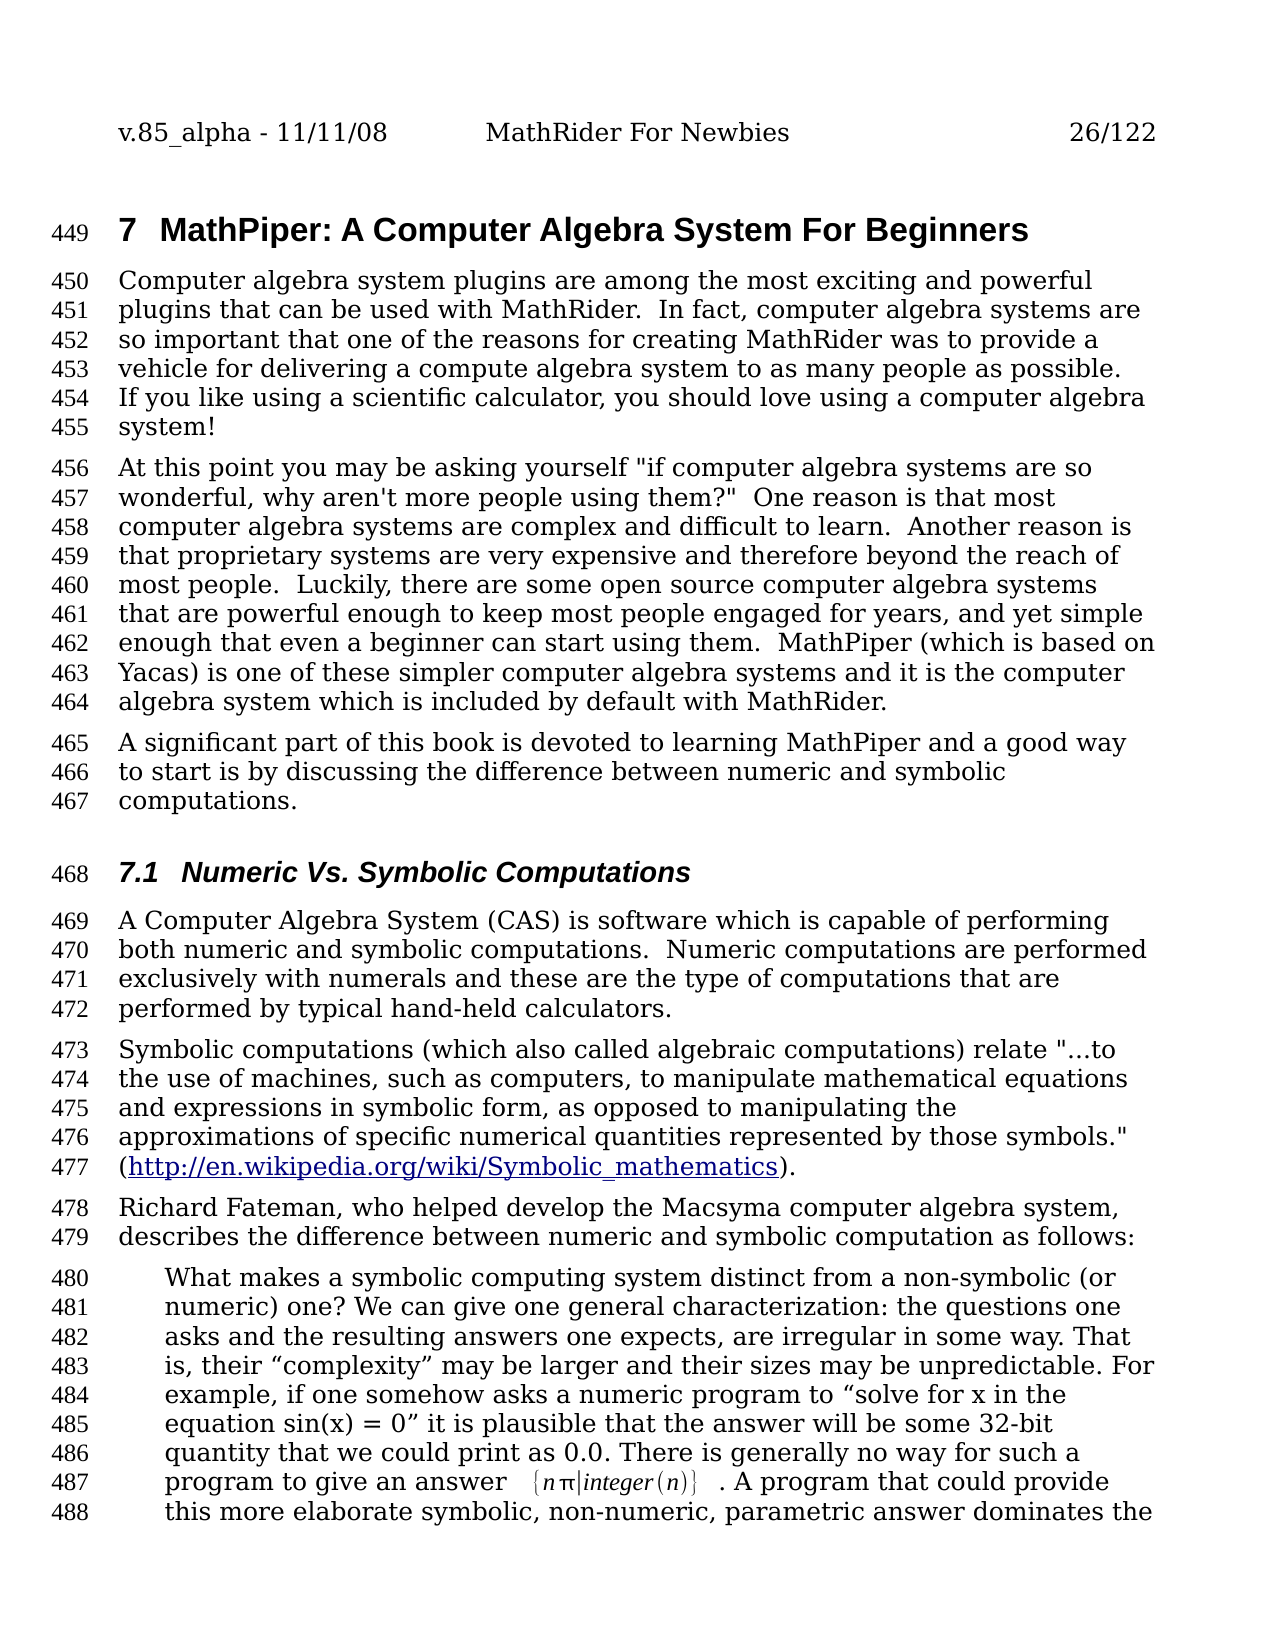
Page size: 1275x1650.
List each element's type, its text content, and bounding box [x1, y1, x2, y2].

subtitle Numeric Vs. Symbolic Computations [118, 855, 1157, 888]
text Symbolic computations (which also called algebraic computations) relate "...to the use of machines, such as computers, to manipulate mathematical equations and expressions in symbolic form, as opposed to manipulating the approximations of specific numerical quantities represented by those symbols." (http://en.wikipedia.org/wiki/Symbolic_mathematics). [118, 1035, 1157, 1181]
subtitle MathPiper: A Computer Algebra System For Beginners [118, 210, 1157, 248]
text Computer algebra system plugins are among the most exciting and powerful plugins that can be used with MathRider. In fact, computer algebra systems are so important that one of the reasons for creating MathRider was to provide a vehicle for delivering a compute algebra system to as many people as possible. If you like using a scientific calculator, you should love using a computer algebra system! [118, 266, 1157, 441]
text What makes a symbolic computing system distinct from a non-symbolic (or numeric) one? We can give one general characterization: the questions one asks and the resulting answers one expects, are irregular in some way. That is, their “complexity” may be larger and their sizes may be unpredictable. For example, if one somehow asks a numeric program to “solve for x in the equation sin(x) = 0” it is plausible that the answer will be some 32-bit quantity that we could print as 0.0. There is generally no way for such a program to give an answer . A program that could provide this more elaborate symbolic, non-numeric, parametric answer dominates the [164, 1263, 1157, 1526]
text At this point you may be asking yourself "if computer algebra systems are so wonderful, why aren't more people using them?" One reason is that most computer algebra systems are complex and difficult to learn. Another reason is that proprietary systems are very expensive and therefore beyond the reach of most people. Luckily, there are some open source computer algebra systems that are powerful enough to keep most people engaged for years, and yet simple enough that even a beginner can start using them. MathPiper (which is based on Yacas) is one of these simpler computer algebra systems and it is the computer algebra system which is included by default with MathRider. [118, 453, 1157, 716]
text A significant part of this book is devoted to learning MathPiper and a good way to start is by discussing the difference between numeric and symbolic computations. [118, 728, 1157, 816]
text A Computer Algebra System (CAS) is software which is capable of performing both numeric and symbolic computations. Numeric computations are performed exclusively with numerals and these are the type of computations that are performed by typical hand-held calculators. [118, 906, 1157, 1023]
text Richard Fateman, who helped develop the Macsyma computer algebra system, describes the difference between numeric and symbolic computation as follows: [118, 1193, 1157, 1251]
